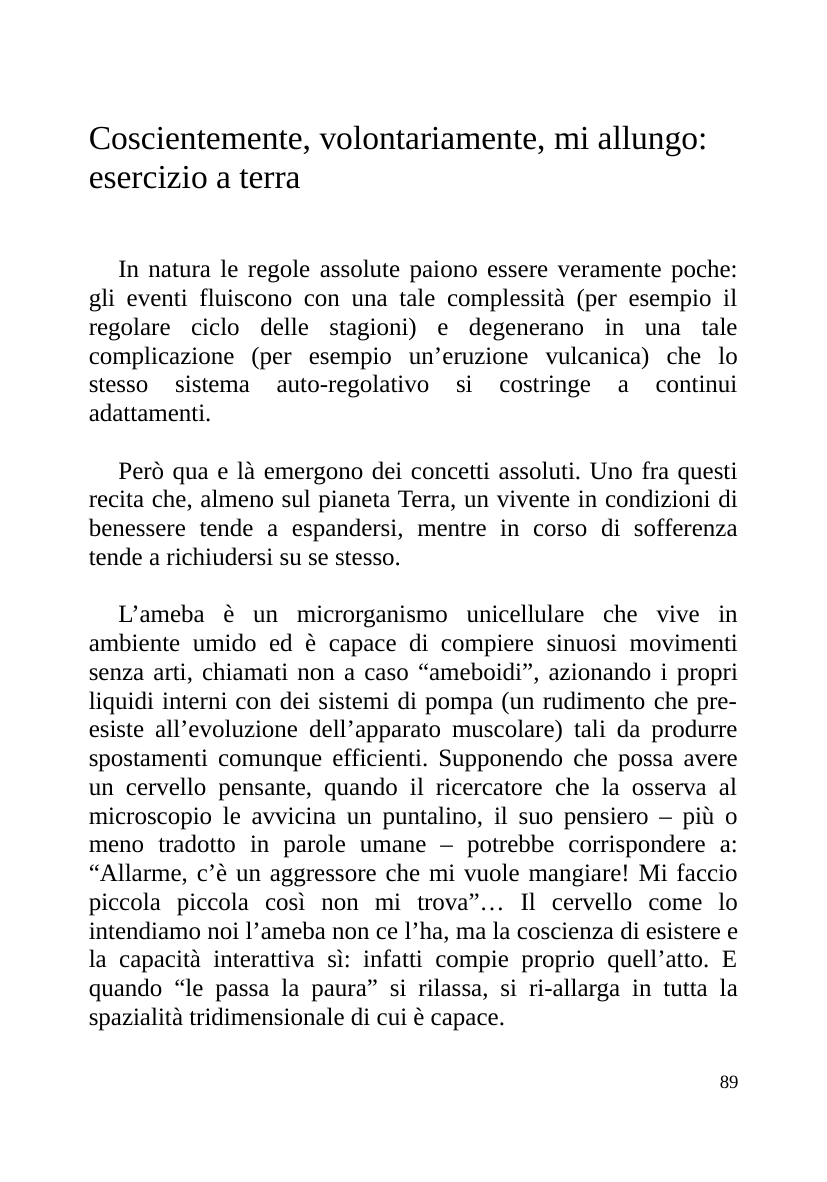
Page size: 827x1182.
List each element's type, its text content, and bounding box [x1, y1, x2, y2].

text In natura le regole assolute paiono essere veramente poche: gli eventi fluiscono con una tale complessità (per esempio il regolare ciclo delle stagioni) e degenerano in una tale complicazione (per esempio un’eruzione vulcanica) che lo stesso sistema auto-regolativo si costringe a continui adattamenti. [88, 254, 738, 427]
subtitle Coscientemente, volontariamente, mi allungo: esercizio a terra [88, 118, 738, 195]
text L’ameba è un microrganismo unicellulare che vive in ambiente umido ed è capace di compiere sinuosi movimenti senza arti, chiamati non a caso “ameboidi”, azionando i propri liquidi interni con dei sistemi di pompa (un rudimento che pre-esiste all’evoluzione dell’apparato muscolare) tali da produrre spostamenti comunque efficienti. Supponendo che possa avere un cervello pensante, quando il ricercatore che la osserva al microscopio le avvicina un puntalino, il suo pensiero – più o meno tradotto in parole umane – potrebbe corrispondere a: “Allarme, c’è un aggressore che mi vuole mangiare! Mi faccio piccola piccola così non mi trova”… Il cervello come lo intendiamo noi l’ameba non ce l’ha, ma la coscienza di esistere e la capacità interattiva sì: infatti compie proprio quell’atto. E quando “le passa la paura” si rilassa, si ri-allarga in tutta la spazialità tridimensionale di cui è capace. [88, 599, 738, 1031]
text Però qua e là emergono dei concetti assoluti. Uno fra questi recita che, almeno sul pianeta Terra, un vivente in condizioni di benessere tende a espandersi, mentre in corso di sofferenza tende a richiudersi su se stesso. [88, 456, 738, 571]
